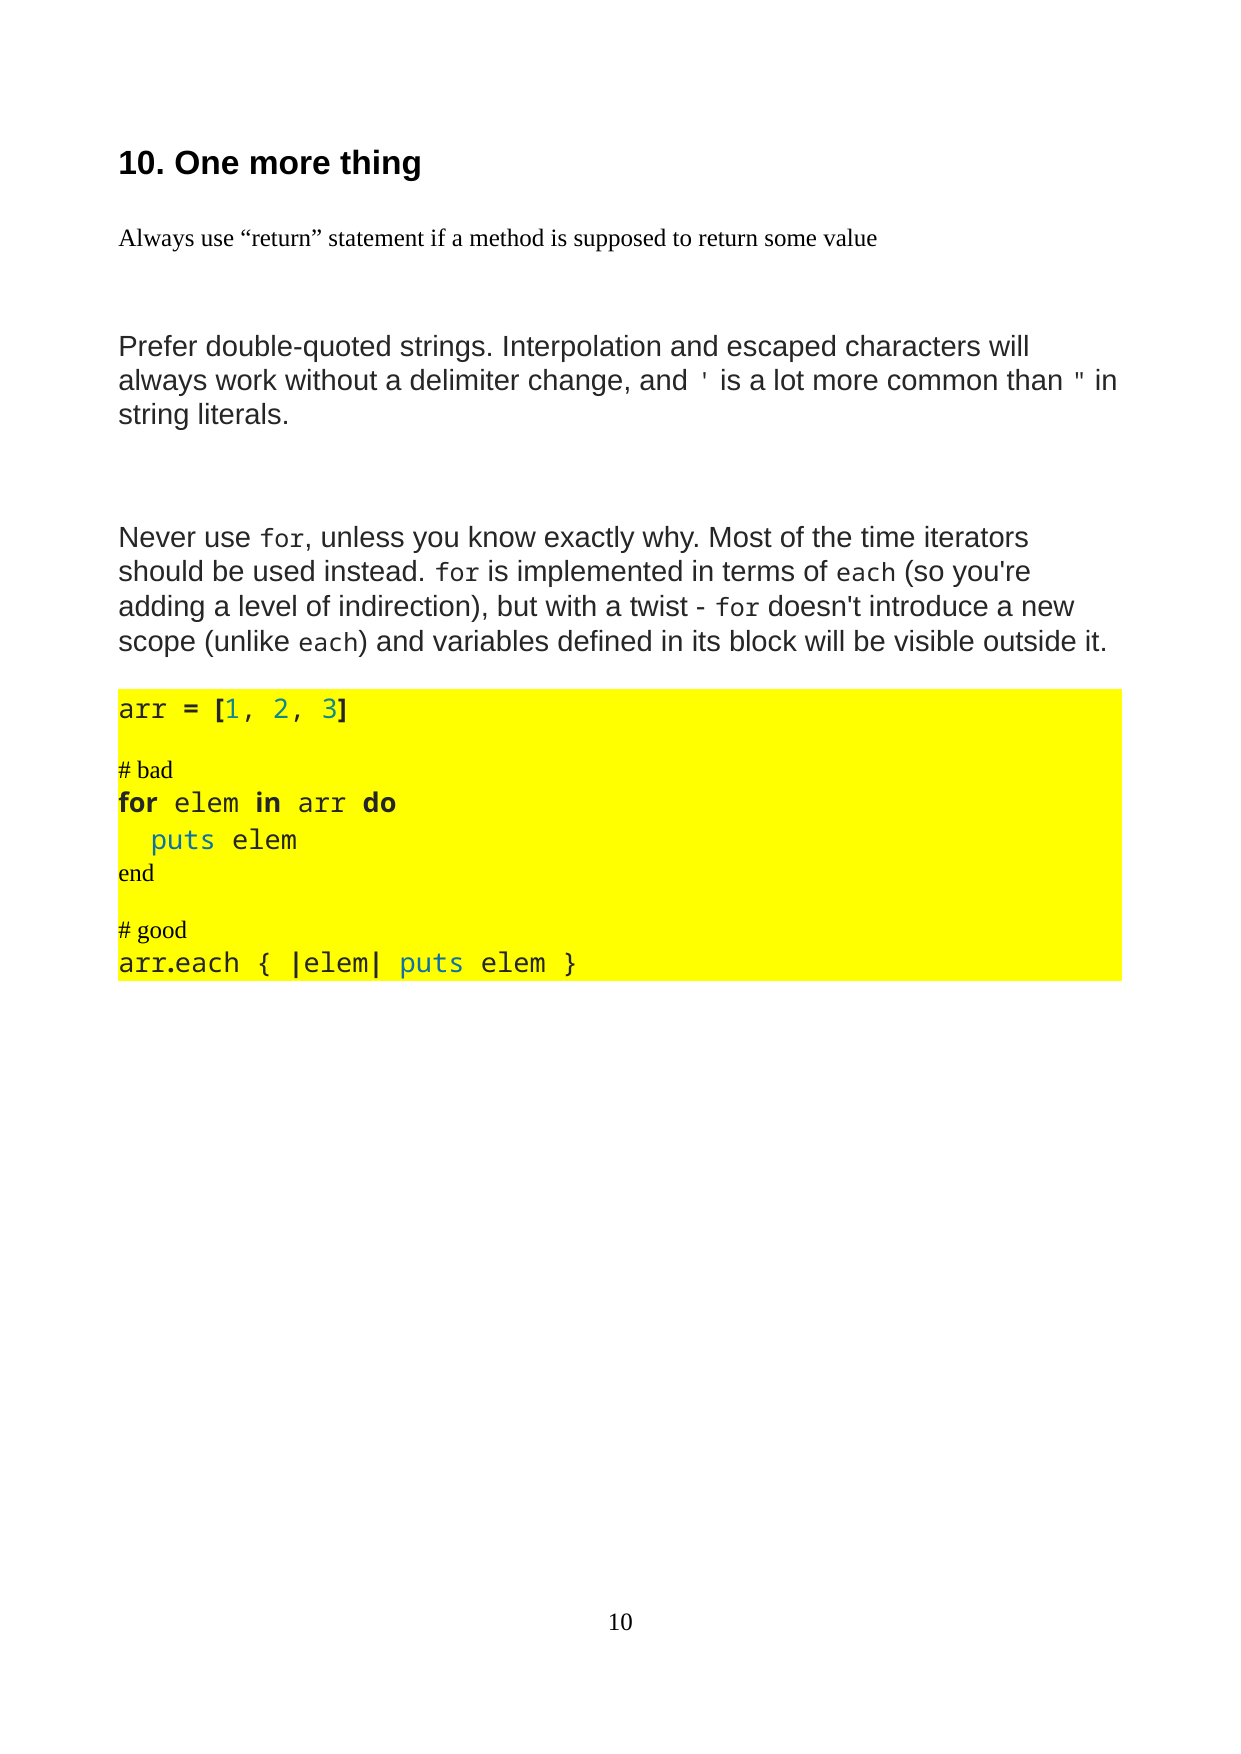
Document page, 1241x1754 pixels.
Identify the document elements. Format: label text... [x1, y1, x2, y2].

text end [118, 858, 1122, 886]
subtitle 10. One more thing [118, 143, 1122, 182]
text Never use for, unless you know exactly why. Most of the time iterators should be used instead. for is implemented in terms of each (so you're adding a level of indirection), but with a twist - for doesn't introduce a new scope (unlike each) and variables defined in its block will be visible outside it. [118, 519, 1122, 658]
text Always use “return” statement if a method is supposed to return some value [118, 223, 1122, 252]
text for elem in arr do [118, 784, 1122, 821]
text puts elem [118, 821, 1122, 858]
text # bad [118, 755, 1122, 784]
text arr = [1, 2, 3] [118, 689, 1122, 726]
text arr.each { |elem| puts elem } [118, 944, 1122, 981]
text Prefer double-quoted strings. Interpolation and escaped characters will always work without a delimiter change, and ' is a lot more common than " in string literals. [118, 329, 1122, 431]
text # good [118, 915, 1122, 944]
